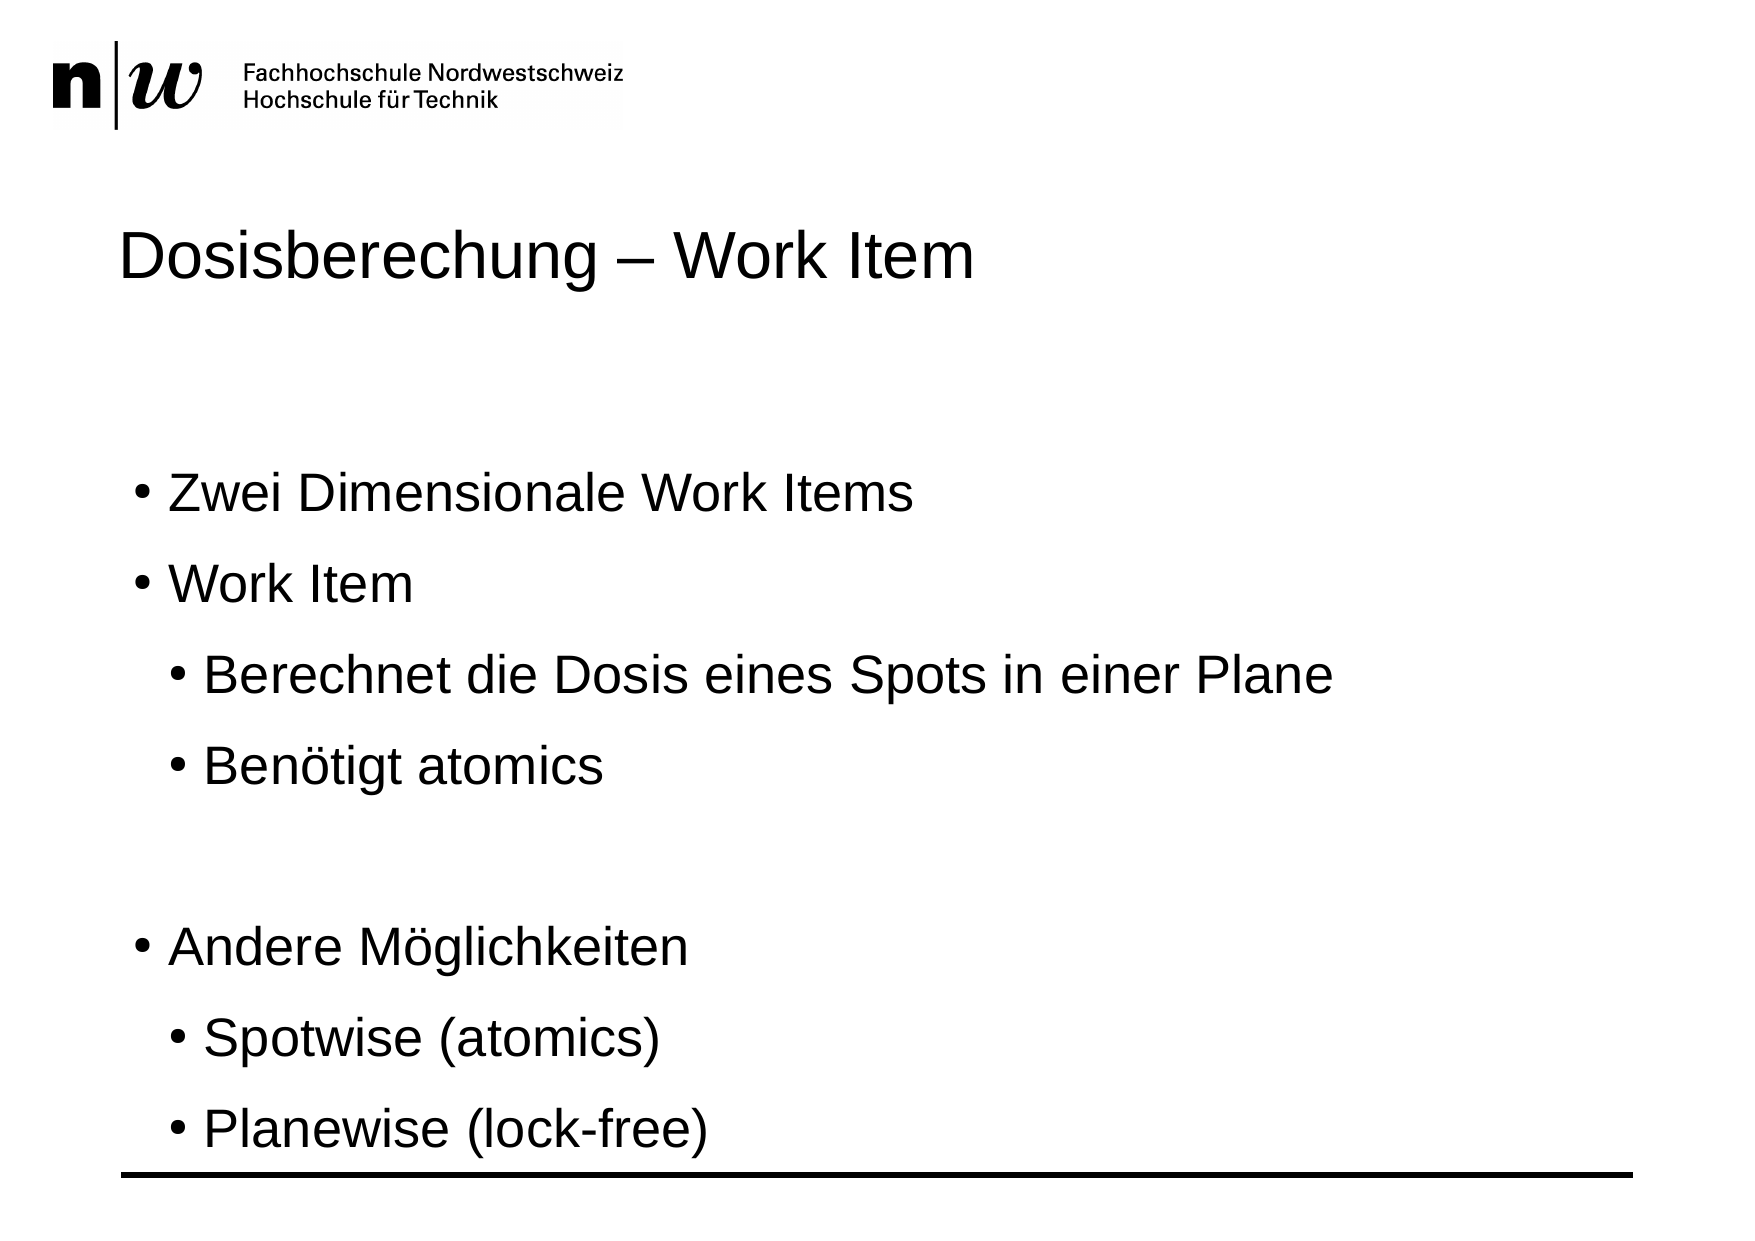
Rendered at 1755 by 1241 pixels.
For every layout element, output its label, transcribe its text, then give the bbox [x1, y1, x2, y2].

text_box Dosisberechung – Work Item [118, 212, 1606, 296]
picture [53, 41, 623, 130]
text_box Zwei Dimensionale Work Items Work Item Berechnet die Dosis eines Spots in einer Plane Benötigt atomics Andere Möglichkeiten Spotwise (atomics) Planewise (lock-free) [118, 425, 1630, 1227]
